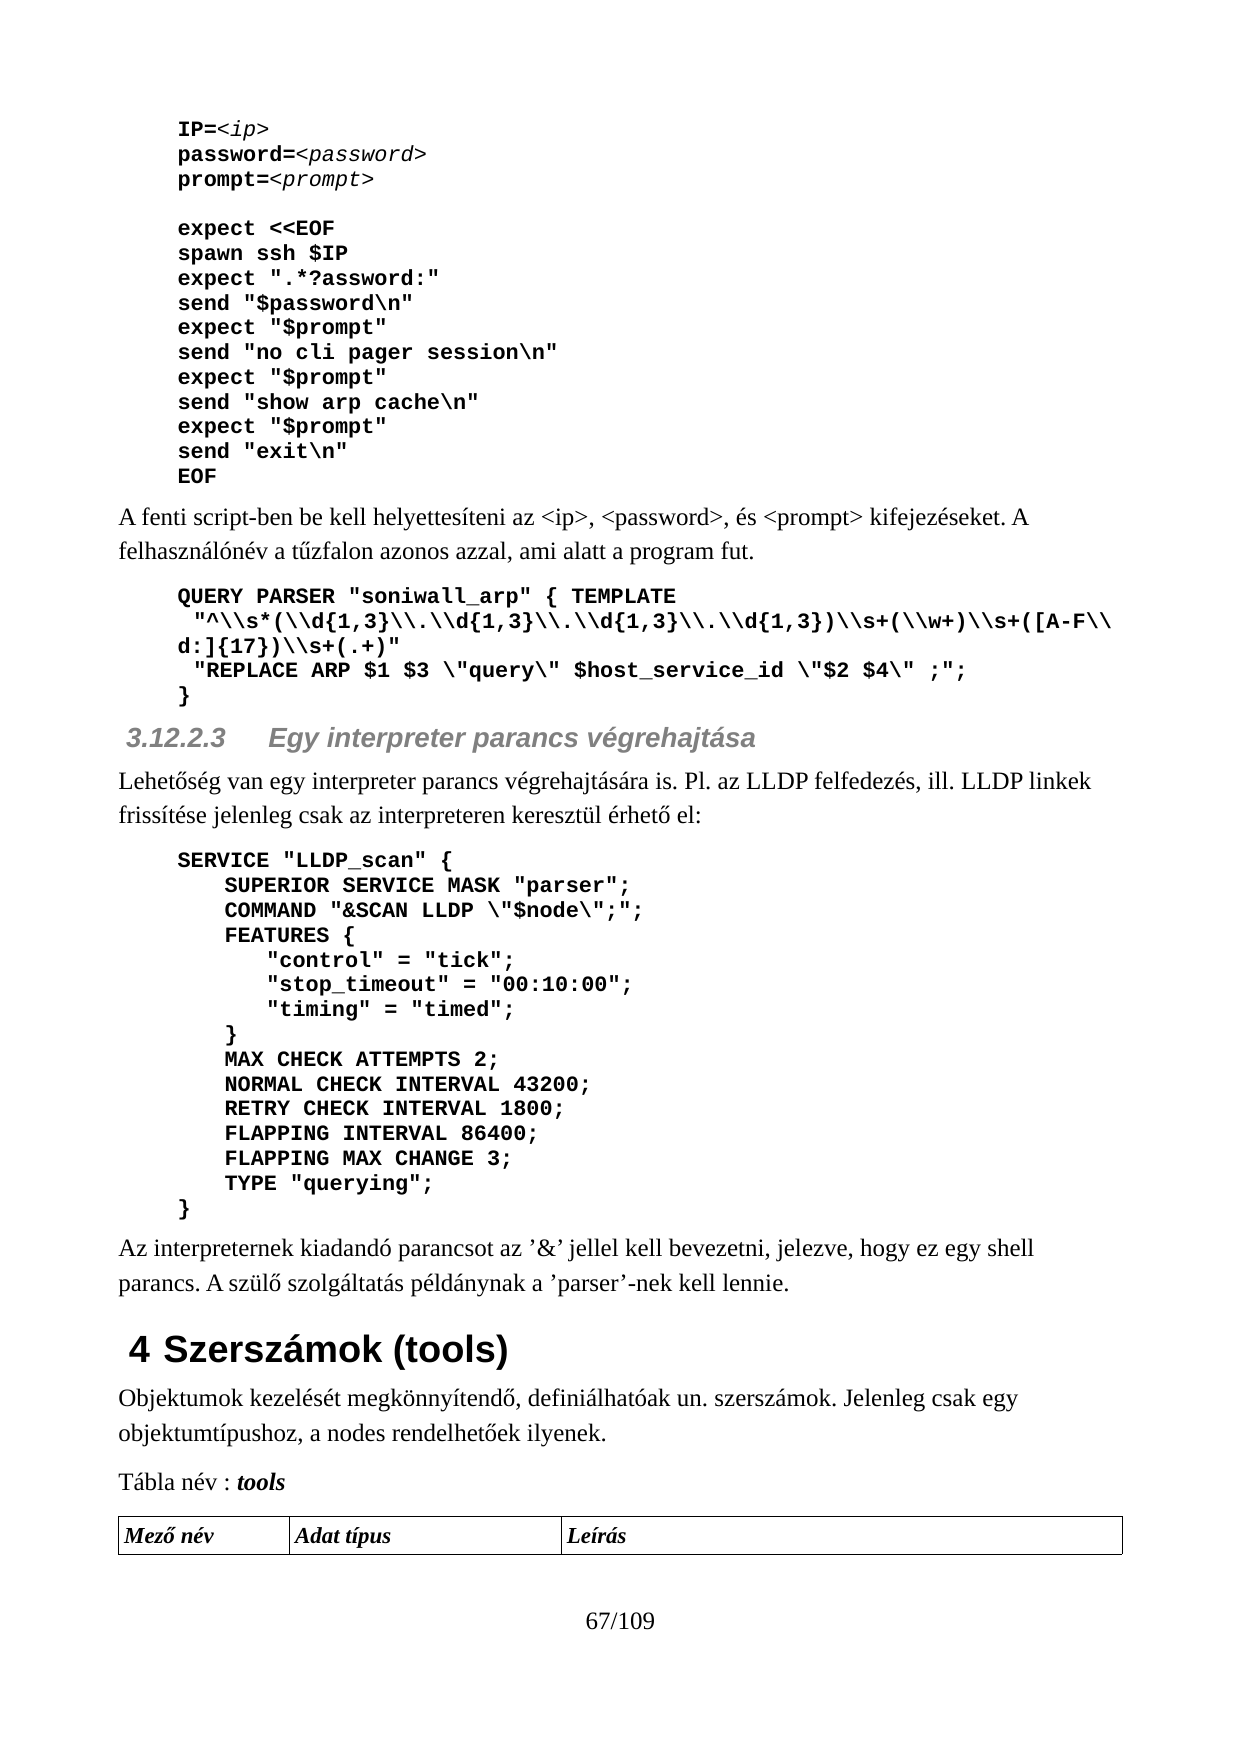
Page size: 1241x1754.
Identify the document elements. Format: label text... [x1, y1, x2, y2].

text IP=<ip> password=<password> prompt=<prompt> expect <<EOF spawn ssh $IP expect ".*?assword:" send "$password\n" expect "$prompt" send "no cli pager session\n" expect "$prompt" send "show arp cache\n" expect "$prompt" send "exit\n" EOF [177, 118, 1122, 490]
text Tábla név : tools [118, 1467, 1122, 1496]
text A fenti script-ben be kell helyettesíteni az <ip>, <password>, és <prompt> kifejezéseket. A felhasználónév a tűzfalon azonos azzal, ami alatt a program fut. [118, 502, 1122, 565]
text Az interpreternek kiadandó parancsot az ’&’ jellel kell bevezetni, jelezve, hogy ez egy shell parancs. A szülő szolgáltatás példánynak a ’parser’-nek kell lennie. [118, 1233, 1122, 1297]
subtitle Szerszámok (tools) [118, 1327, 1122, 1371]
table_header Leírás [562, 1517, 1122, 1554]
table_header Mező név [119, 1517, 289, 1554]
text QUERY PARSER "soniwall_arp" { TEMPLATE "^\\s*(\\d{1,3}\\.\\d{1,3}\\.\\d{1,3}\\.\\d{1,3})\\s+(\\w+)\\s+([A-F\\d:]{17})\\s+(.+)" "REPLACE ARP $1 $3 \"query\" $host_service_id \"$2 $4\" ;"; } [177, 585, 1122, 709]
text SERVICE "LLDP_scan" { SUPERIOR SERVICE MASK "parser"; COMMAND "&SCAN LLDP \"$node\";"; FEATURES { "control" = "tick"; "stop_timeout" = "00:10:00"; "timing" = "timed"; } MAX CHECK ATTEMPTS 2; NORMAL CHECK INTERVAL 43200; RETRY CHECK INTERVAL 1800; FLAPPING INTERVAL 86400; FLAPPING MAX CHANGE 3; TYPE "querying"; } [177, 850, 1122, 1222]
text Objektumok kezelését megkönnyítendő, definiálhatóak un. szerszámok. Jelenleg csak egy objektumtípushoz, a nodes rendelhetőek ilyenek. [118, 1383, 1122, 1447]
subtitle Egy interpreter parancs végrehajtása [118, 722, 1122, 754]
table_header Adat típus [290, 1517, 561, 1554]
text Lehetőség van egy interpreter parancs végrehajtására is. Pl. az LLDP felfedezés, ill. LLDP linkek frissítése jelenleg csak az interpreteren keresztül érhető el: [118, 766, 1122, 829]
